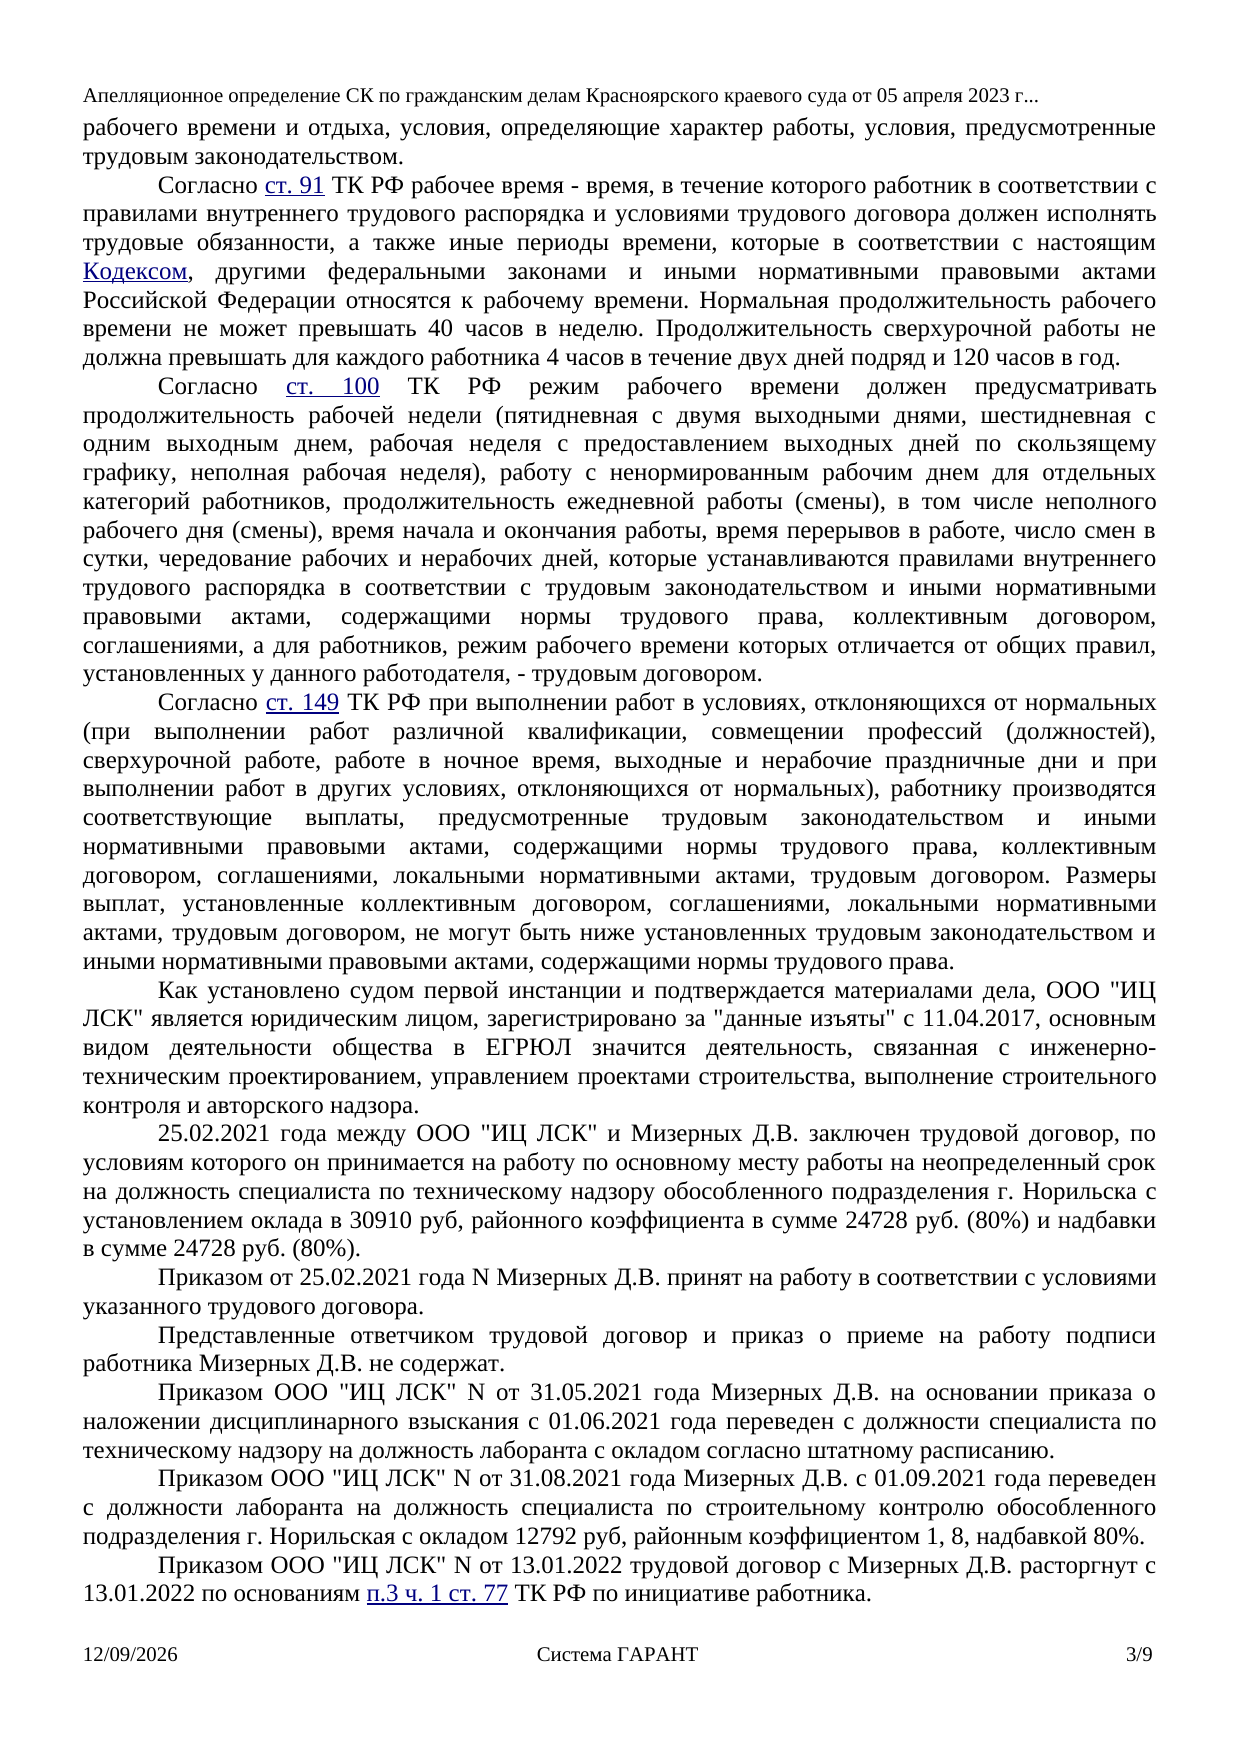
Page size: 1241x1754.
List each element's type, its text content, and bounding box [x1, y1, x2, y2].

text Приказом ООО "ИЦ ЛСК" N от 31.08.2021 года Мизерных Д.В. с 01.09.2021 года переведен с должности лаборанта на должность специалиста по строительному контролю обособленного подразделения г. Норильская с окладом 12792 руб, районным коэффициентом 1, 8, надбавкой 80%. [83, 1463, 1157, 1550]
text Согласно ст. 91 ТК РФ рабочее время - время, в течение которого работник в соответствии с правилами внутреннего трудового распорядка и условиями трудового договора должен исполнять трудовые обязанности, а также иные периоды времени, которые в соответствии с настоящим Кодексом, другими федеральными законами и иными нормативными правовыми актами Российской Федерации относятся к рабочему времени. Нормальная продолжительность рабочего времени не может превышать 40 часов в неделю. Продолжительность сверхурочной работы не должна превышать для каждого работника 4 часов в течение двух дней подряд и 120 часов в год. [83, 170, 1157, 371]
text 25.02.2021 года между ООО "ИЦ ЛСК" и Мизерных Д.В. заключен трудовой договор, по условиям которого он принимается на работу по основному месту работы на неопределенный срок на должность специалиста по техническому надзору обособленного подразделения г. Норильска с установлением оклада в 30910 руб, районного коэффициента в сумме 24728 руб. (80%) и надбавки в сумме 24728 руб. (80%). [83, 1118, 1157, 1262]
text Согласно ст. 149 ТК РФ при выполнении работ в условиях, отклоняющихся от нормальных (при выполнении работ различной квалификации, совмещении профессий (должностей), сверхурочной работе, работе в ночное время, выходные и нерабочие праздничные дни и при выполнении работ в других условиях, отклоняющихся от нормальных), работнику производятся соответствующие выплаты, предусмотренные трудовым законодательством и иными нормативными правовыми актами, содержащими нормы трудового права, коллективным договором, соглашениями, локальными нормативными актами, трудовым договором. Размеры выплат, установленные коллективным договором, соглашениями, локальными нормативными актами, трудовым договором, не могут быть ниже установленных трудовым законодательством и иными нормативными правовыми актами, содержащими нормы трудового права. [83, 687, 1157, 975]
text Представленные ответчиком трудовой договор и приказ о приеме на работу подписи работника Мизерных Д.В. не содержат. [83, 1320, 1157, 1377]
text Как установлено судом первой инстанции и подтверждается материалами дела, ООО "ИЦ ЛСК" является юридическим лицом, зарегистрировано за "данные изъяты" с 11.04.2017, основным видом деятельности общества в ЕГРЮЛ значится деятельность, связанная с инженерно-техническим проектированием, управлением проектами строительства, выполнение строительного контроля и авторского надзора. [83, 975, 1157, 1118]
text Приказом ООО "ИЦ ЛСК" N от 13.01.2022 трудовой договор с Мизерных Д.В. расторгнут с 13.01.2022 по основаниям п.3 ч. 1 ст. 77 ТК РФ по инициативе работника. [83, 1550, 1157, 1607]
text рабочего времени и отдыха, условия, определяющие характер работы, условия, предусмотренные трудовым законодательством. [83, 112, 1157, 170]
text Приказом ООО "ИЦ ЛСК" N от 31.05.2021 года Мизерных Д.В. на основании приказа о наложении дисциплинарного взыскания с 01.06.2021 года переведен с должности специалиста по техническому надзору на должность лаборанта с окладом согласно штатному расписанию. [83, 1377, 1157, 1463]
text Приказом от 25.02.2021 года N Мизерных Д.В. принят на работу в соответствии с условиями указанного трудового договора. [83, 1262, 1157, 1320]
text Согласно ст. 100 ТК РФ режим рабочего времени должен предусматривать продолжительность рабочей недели (пятидневная с двумя выходными днями, шестидневная с одним выходным днем, рабочая неделя с предоставлением выходных дней по скользящему графику, неполная рабочая неделя), работу с ненормированным рабочим днем для отдельных категорий работников, продолжительность ежедневной работы (смены), в том числе неполного рабочего дня (смены), время начала и окончания работы, время перерывов в работе, число смен в сутки, чередование рабочих и нерабочих дней, которые устанавливаются правилами внутреннего трудового распорядка в соответствии с трудовым законодательством и иными нормативными правовыми актами, содержащими нормы трудового права, коллективным договором, соглашениями, а для работников, режим рабочего времени которых отличается от общих правил, установленных у данного работодателя, - трудовым договором. [83, 371, 1157, 687]
